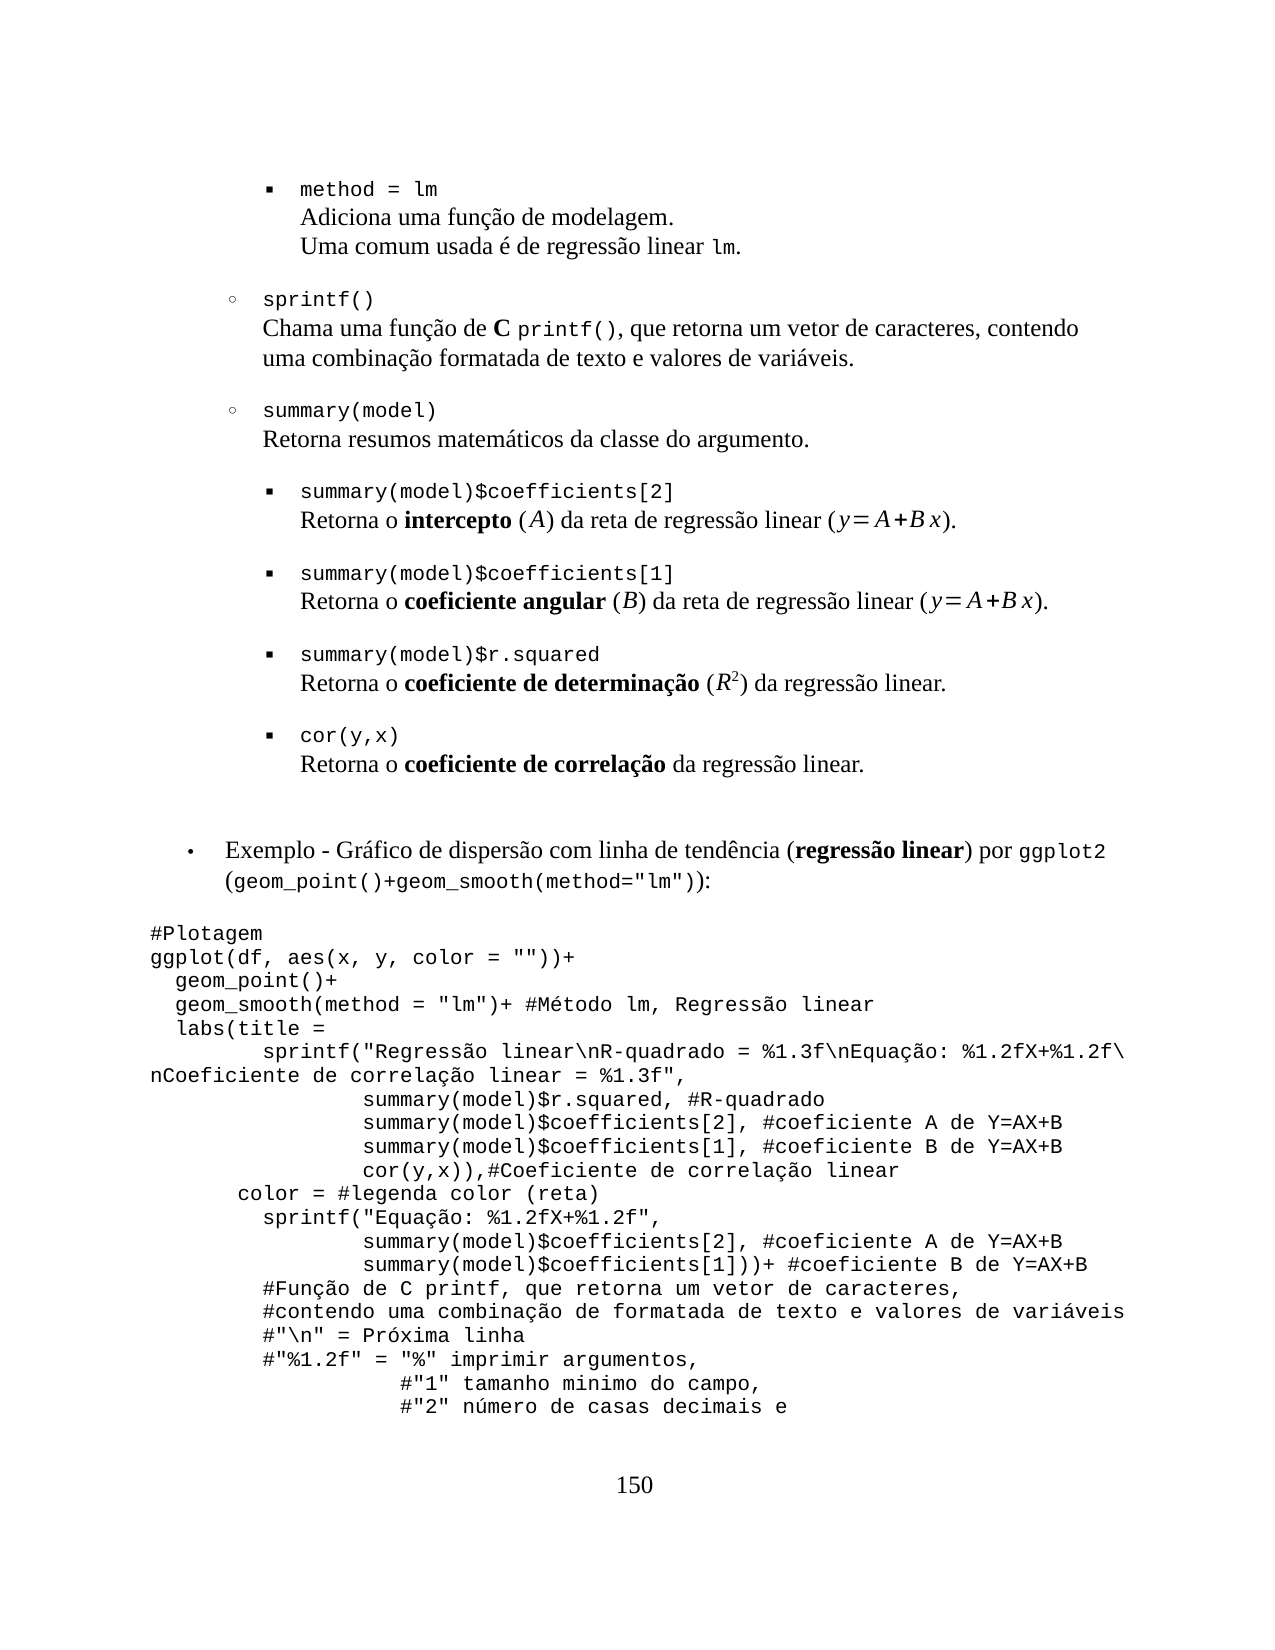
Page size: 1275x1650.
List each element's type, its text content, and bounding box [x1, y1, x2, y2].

text #"1" tamanho minimo do campo, [150, 1372, 1125, 1396]
list [225, 150, 1125, 179]
text #Função de C printf, que retorna um vetor de caracteres, [150, 1278, 1125, 1302]
text color = #legenda color (reta) [150, 1183, 1125, 1207]
text #Plotagem [150, 923, 1125, 947]
list summary(model)$coefficients[1] Retorna o coeficiente angular () da reta de regressão linear (). [262, 562, 1125, 644]
text summary(model)$coefficients[1], #coeficiente B de Y=AX+B [150, 1136, 1125, 1160]
text #"\n" = Próxima linha [150, 1325, 1125, 1349]
text geom_point()+ [150, 971, 1125, 994]
text summary(model)$coefficients[1]))+ #coeficiente B de Y=AX+B [150, 1254, 1125, 1278]
text cor(y,x)),#Coeficiente de correlação linear [150, 1160, 1125, 1183]
list summary(model)$r.squared Retorna o coeficiente de determinação () da regressão linear. [262, 644, 1125, 725]
text sprintf("Equação: %1.2fX+%1.2f", [150, 1207, 1125, 1231]
list method = lm Adiciona uma função de modelagem. Uma comum usada é de regressão linear lm. [262, 179, 1125, 289]
text summary(model)$coefficients[2], #coeficiente A de Y=AX+B [150, 1112, 1125, 1136]
text summary(model)$coefficients[2], #coeficiente A de Y=AX+B [150, 1231, 1125, 1254]
text ggplot(df, aes(x, y, color = ""))+ [150, 947, 1125, 971]
text #contendo uma combinação de formatada de texto e valores de variáveis [150, 1302, 1125, 1325]
text sprintf("Regressão linear\nR-quadrado = %1.3f\nEquação: %1.2fX+%1.2f\nCoeficiente de correlação linear = %1.3f", [150, 1041, 1125, 1089]
text geom_smooth(method = "lm")+ #Método lm, Regressão linear [150, 994, 1125, 1018]
text summary(model)$r.squared, #R-quadrado [150, 1089, 1125, 1112]
text #"2" número de casas decimais e [150, 1396, 1125, 1420]
list summary(model) Retorna resumos matemáticos da classe do argumento. [225, 400, 1125, 481]
text #"%1.2f" = "%" imprimir argumentos, [150, 1349, 1125, 1372]
list sprintf() Chama uma função de C printf(), que retorna um vetor de caracteres, contendo uma combinação formatada de texto e valores de variáveis. [225, 289, 1125, 400]
list summary(model)$coefficients[2] Retorna o intercepto () da reta de regressão linear (). [262, 481, 1125, 562]
list cor(y,x) Retorna o coeficiente de correlação da regressão linear. [262, 725, 1125, 807]
list Exemplo - Gráfico de dispersão com linha de tendência (regressão linear) por ggplot2 (geom_point()+geom_smooth(method="lm")): [187, 835, 1125, 923]
text labs(title = [150, 1018, 1125, 1041]
